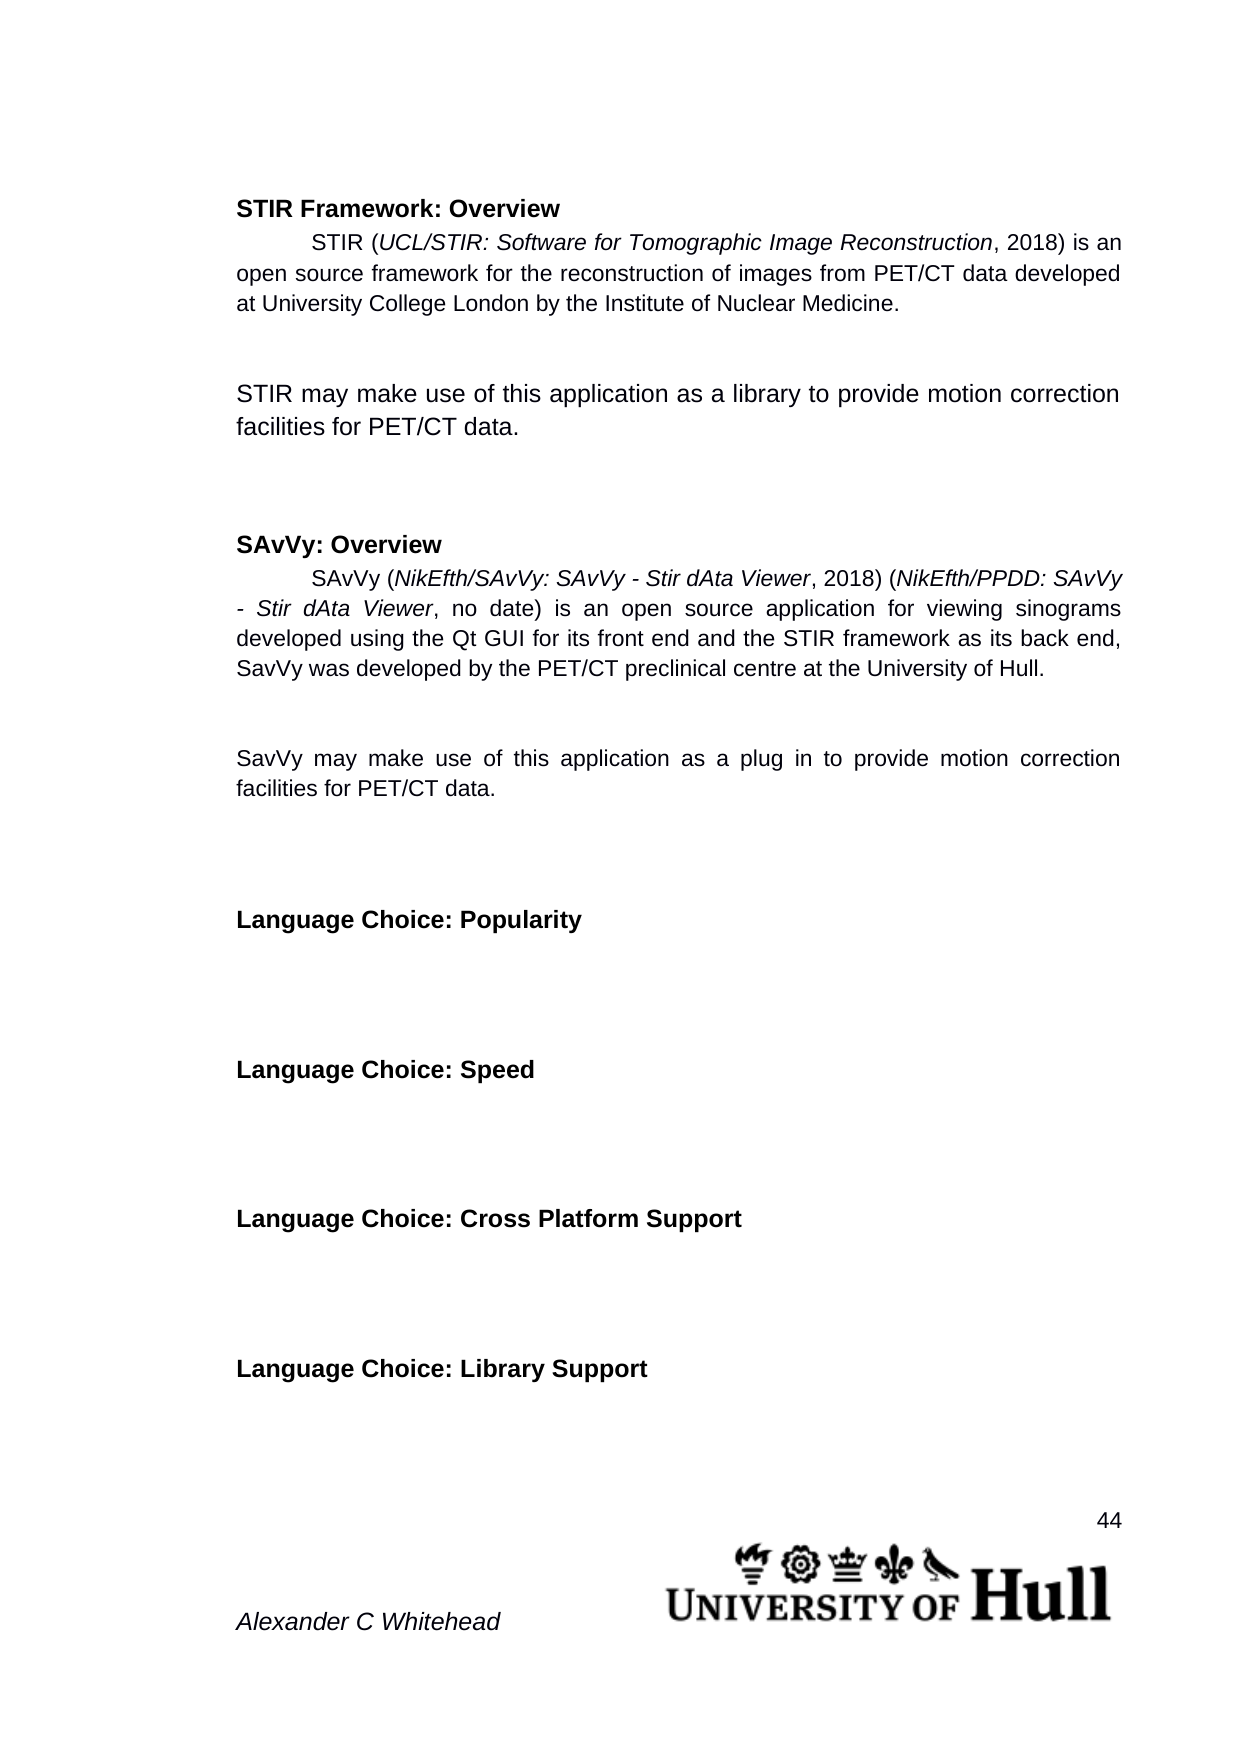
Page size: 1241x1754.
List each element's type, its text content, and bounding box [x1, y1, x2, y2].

subtitle Language Choice: Popularity [236, 905, 1122, 934]
subtitle Language Choice: Speed [236, 1054, 1122, 1083]
picture [659, 1533, 1119, 1631]
subtitle SAvVy: Overview [236, 530, 1122, 558]
text SAvVy (NikEfth/SAvVy: SAvVy - Stir dAta Viewer, 2018)⁠ (NikEfth/PPDD: SAvVy - Stir dAta Viewer, no date)⁠ is an open source application for viewing sinograms developed using the Qt GUI for its front end and the STIR framework as its back end, SavVy was developed by the PET/CT preclinical centre at the University of Hull. [236, 565, 1122, 682]
text STIR may make use of this application as a library to provide motion correction facilities for PET/CT data. [236, 379, 1122, 441]
subtitle Language Choice: Cross Platform Support [236, 1204, 1122, 1233]
subtitle Language Choice: Library Support [236, 1354, 1122, 1382]
text SavVy may make use of this application as a plug in to provide motion correction facilities for PET/CT data. [236, 745, 1122, 802]
text STIR (UCL/STIR: Software for Tomographic Image Reconstruction, 2018)⁠ is an open source framework for the reconstruction of images from PET/CT data developed at University College London by the Institute of Nuclear Medicine. [236, 229, 1122, 316]
subtitle STIR Framework: Overview [236, 194, 1122, 223]
